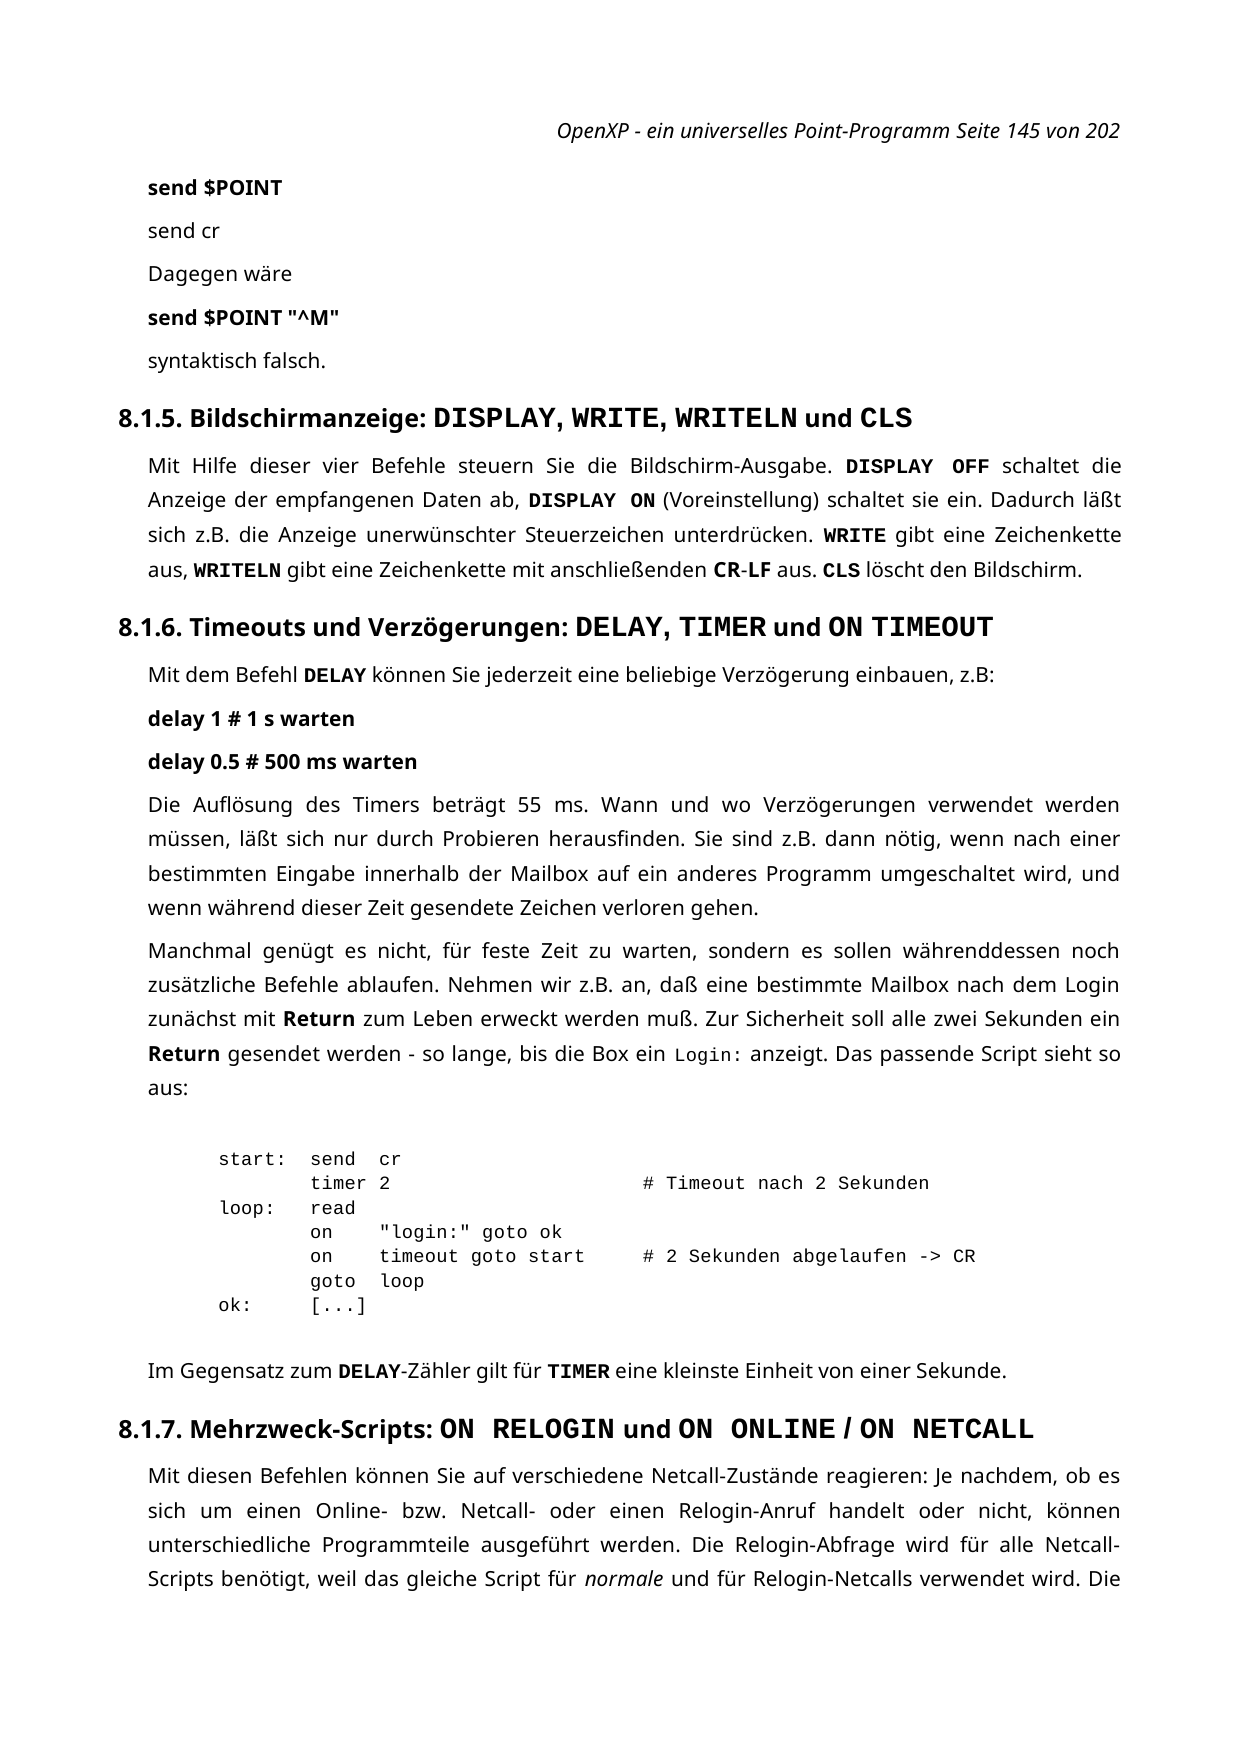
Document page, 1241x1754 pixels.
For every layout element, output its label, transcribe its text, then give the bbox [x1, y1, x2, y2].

text on timeout goto start # 2 Sekunden abgelaufen -> CR [218, 1244, 1122, 1268]
text Die Auflösung des Timers beträgt 55 ms. Wann und wo Verzögerungen verwendet werden müssen, läßt sich nur durch Probieren herausfinden. Sie sind z.B. dann nötig, wenn nach einer bestimmten Eingabe innerhalb der Mailbox auf ein anderes Programm umgeschaltet wird, und wenn während dieser Zeit gesendete Zeichen verloren gehen. [148, 790, 1122, 921]
text on "login:" goto ok [218, 1219, 1122, 1244]
text goto loop [218, 1268, 1122, 1293]
subtitle 8.1.6. Timeouts und Verzögerungen: DELAY, TIMER und ON TIMEOUT [118, 606, 1122, 645]
text send $POINT "^M" [148, 303, 1122, 331]
text syntaktisch falsch. [148, 346, 1122, 374]
text Mit diesen Befehlen können Sie auf verschiedene Netcall-Zustände reagieren: Je nachdem, ob es sich um einen Online- bzw. Netcall- oder einen Relogin-Anruf handelt oder nicht, können unterschiedliche Programmteile ausgeführt werden. Die Relogin-Abfrage wird für alle Netcall-Scripts benötigt, weil das gleiche Script für normale und für Relogin-Netcalls verwendet wird. Die [148, 1461, 1122, 1592]
text Dagegen wäre [148, 259, 1122, 288]
text send cr [148, 216, 1122, 244]
text Im Gegensatz zum DELAY-Zähler gilt für TIMER eine kleinste Einheit von einer Sekunde. [148, 1356, 1122, 1385]
text Mit Hilfe dieser vier Befehle steuern Sie die Bildschirm-Ausgabe. DISPLAY OFF schaltet die Anzeige der empfangenen Daten ab, DISPLAY ON (Voreinstellung) schaltet sie ein. Dadurch läßt sich z.B. die Anzeige unerwünschter Steuerzeichen unterdrücken. WRITE gibt eine Zeichenkette aus, WRITELN gibt eine Zeichenkette mit anschließenden CR-LF aus. CLS löscht den Bildschirm. [148, 451, 1122, 583]
text delay 0.5 # 500 ms warten [148, 747, 1122, 775]
text delay 1 # 1 s warten [148, 703, 1122, 732]
subtitle 8.1.5. Bildschirmanzeige: DISPLAY, WRITE, WRITELN und CLS [118, 397, 1122, 436]
text Mit dem Befehl DELAY können Sie jederzeit eine beliebige Verzögerung einbauen, z.B: [148, 660, 1122, 689]
text ok: [...] [218, 1293, 1122, 1317]
text start: send cr [218, 1146, 1122, 1171]
subtitle 8.1.7. Mehrzweck-Scripts: ON RELOGIN und ON ONLINE / ON NETCALL [118, 1408, 1122, 1447]
text Manchmal genügt es nicht, für feste Zeit zu warten, sondern es sollen währenddessen noch zusätzliche Befehle ablaufen. Nehmen wir z.B. an, daß eine bestimmte Mailbox nach dem Login zunächst mit Return zum Leben erweckt werden muß. Zur Sicherheit soll alle zwei Sekunden ein Return gesendet werden - so lange, bis die Box ein Login: anzeigt. Das passende Script sieht so aus: [148, 936, 1122, 1101]
text send $POINT [148, 173, 1122, 201]
text loop: read [218, 1195, 1122, 1219]
text timer 2 # Timeout nach 2 Sekunden [218, 1171, 1122, 1195]
